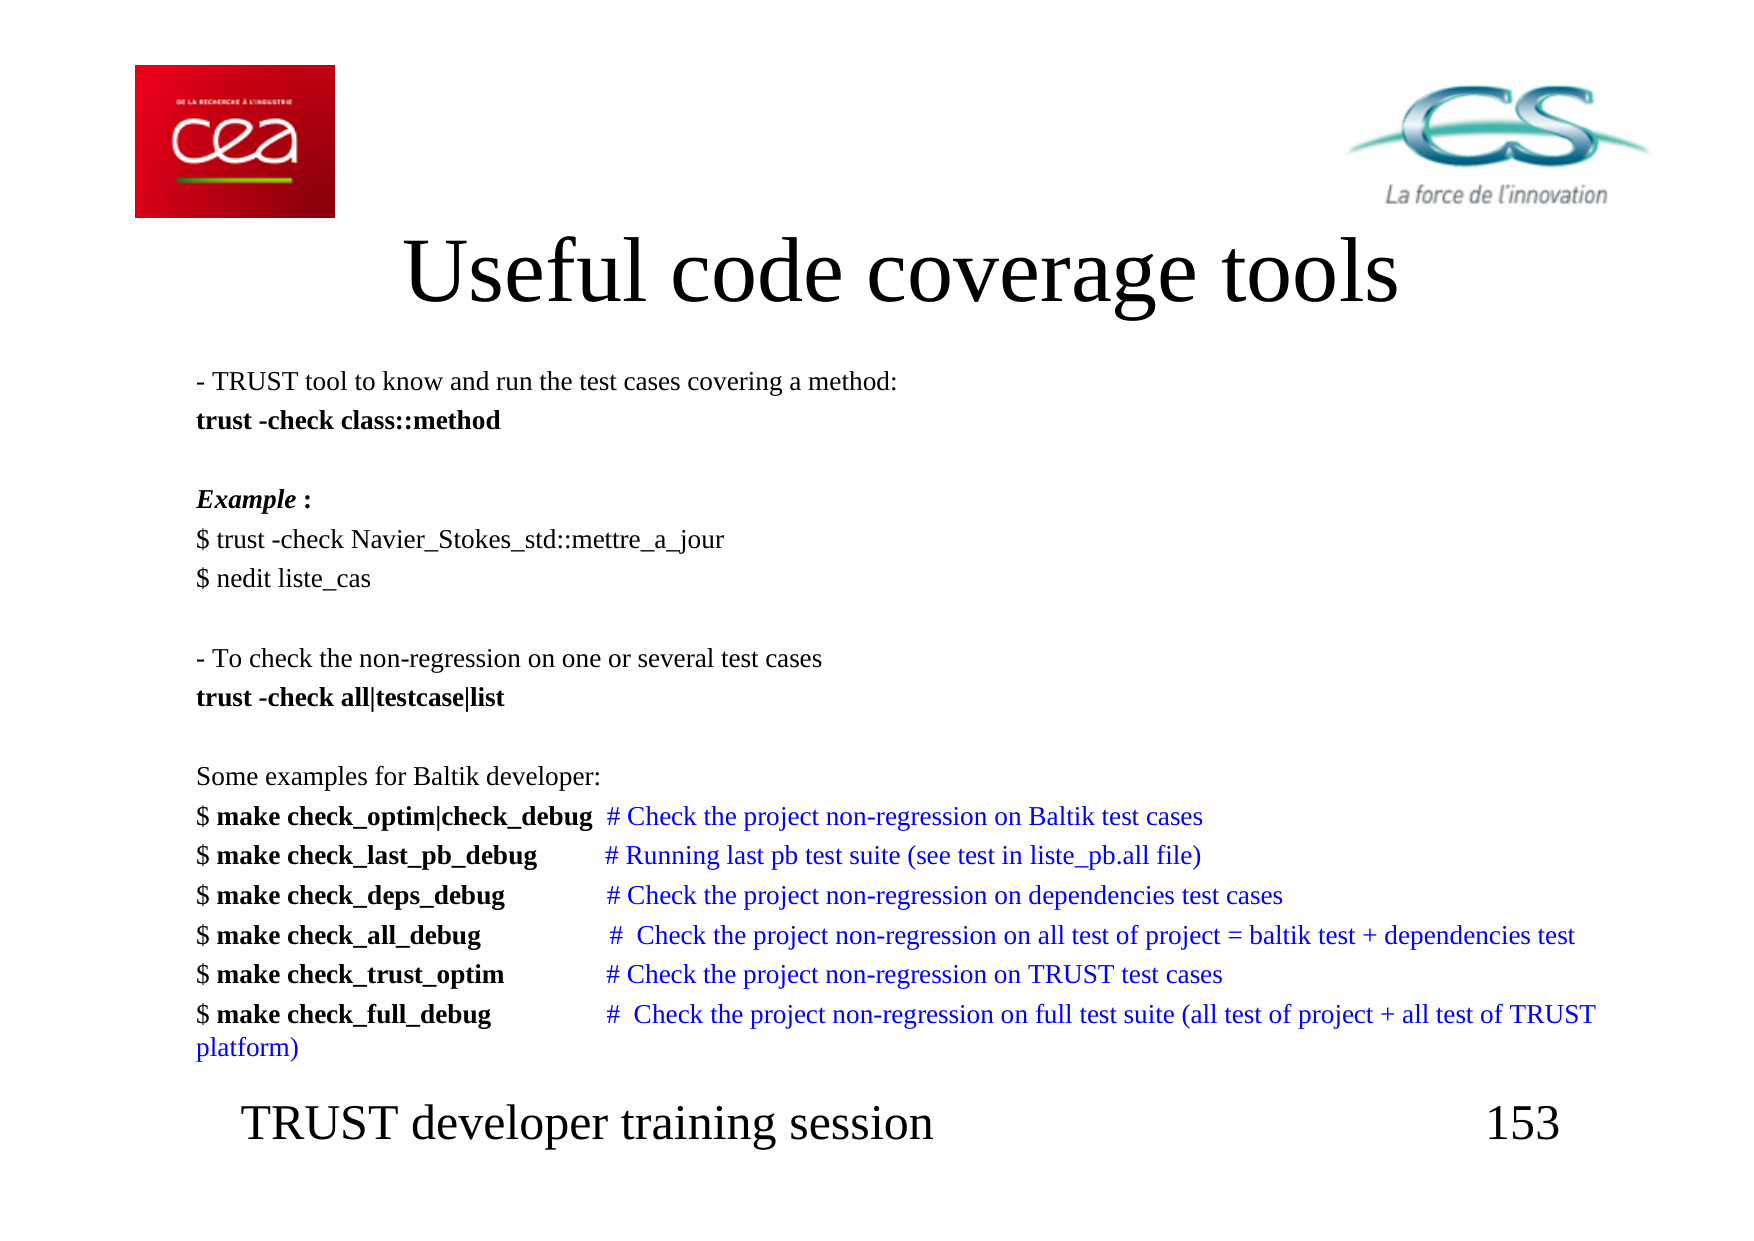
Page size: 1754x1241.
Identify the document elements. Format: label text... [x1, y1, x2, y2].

picture [1340, 73, 1662, 218]
list - TRUST tool to know and run the test cases covering a method: trust -check class::method Example : $ trust -check Navier_Stokes_std::mettre_a_jour $ nedit liste_cas - To check the non-regression on one or several test cases trust -check all|testcase|list Some examples for Baltik developer: $ make check_optim|check_debug # Check the project non-regression on Baltik test cases $ make check_last_pb_debug # Running last pb test suite (see test in liste_pb.all file) $ make check_deps_debug # Check the project non-regression on dependencies test cases $ make check_all_debug # Check the project non-regression on all test of project = baltik test + dependencies test $ make check_trust_optim # Check the project non-regression on TRUST test cases $ make check_full_debug # Check the project non-regression on full test suite (all test of project + all test of TRUST platform) [158, 355, 1672, 1097]
picture [135, 65, 335, 218]
title Useful code coverage tools [226, 146, 1577, 355]
